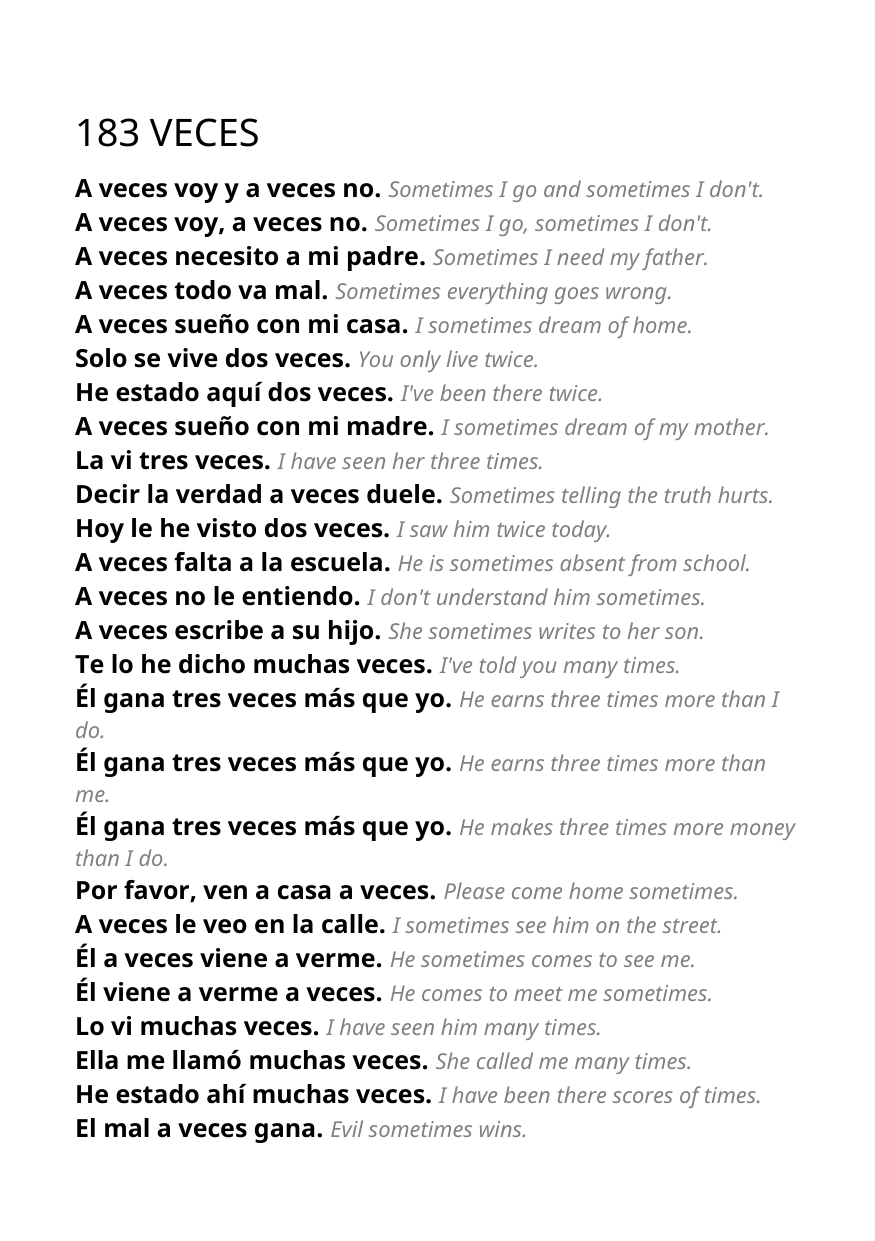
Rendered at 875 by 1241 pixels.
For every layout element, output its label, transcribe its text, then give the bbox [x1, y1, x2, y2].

text A veces falta a la escuela. He is sometimes absent from school. [75, 545, 799, 579]
subtitle 183 VECES [75, 106, 799, 158]
text A veces no le entiendo. I don't understand him sometimes. [75, 579, 799, 613]
text A veces necesito a mi padre. Sometimes I need my father. [75, 238, 799, 272]
text Él gana tres veces más que yo. He makes three times more money than I do. [75, 809, 799, 873]
text Solo se vive dos veces. You only live twice. [75, 341, 799, 374]
text Ella me llamó muchas veces. She called me many times. [75, 1043, 799, 1077]
text Lo vi muchas veces. I have seen him many times. [75, 1009, 799, 1043]
text Decir la verdad a veces duele. Sometimes telling the truth hurts. [75, 477, 799, 511]
text He estado ahí muchas veces. I have been there scores of times. [75, 1077, 799, 1111]
text A veces voy y a veces no. Sometimes I go and sometimes I don't. [75, 170, 799, 204]
text A veces voy, a veces no. Sometimes I go, sometimes I don't. [75, 204, 799, 238]
text He estado aquí dos veces. I've been there twice. [75, 374, 799, 409]
text La vi tres veces. I have seen her three times. [75, 443, 799, 477]
text A veces le veo en la calle. I sometimes see him on the street. [75, 907, 799, 941]
text Te lo he dicho muchas veces. I've told you many times. [75, 647, 799, 681]
text A veces escribe a su hijo. She sometimes writes to her son. [75, 613, 799, 647]
text Él viene a verme a veces. He comes to meet me sometimes. [75, 975, 799, 1009]
text Él a veces viene a verme. He sometimes comes to see me. [75, 941, 799, 975]
text Él gana tres veces más que yo. He earns three times more than I do. [75, 681, 799, 745]
text El mal a veces gana. Evil sometimes wins. [75, 1111, 799, 1145]
text A veces sueño con mi casa. I sometimes dream of home. [75, 306, 799, 341]
text Él gana tres veces más que yo. He earns three times more than me. [75, 745, 799, 809]
text Hoy le he visto dos veces. I saw him twice today. [75, 511, 799, 545]
text Por favor, ven a casa a veces. Please come home sometimes. [75, 873, 799, 907]
text A veces todo va mal. Sometimes everything goes wrong. [75, 272, 799, 306]
text A veces sueño con mi madre. I sometimes dream of my mother. [75, 409, 799, 443]
